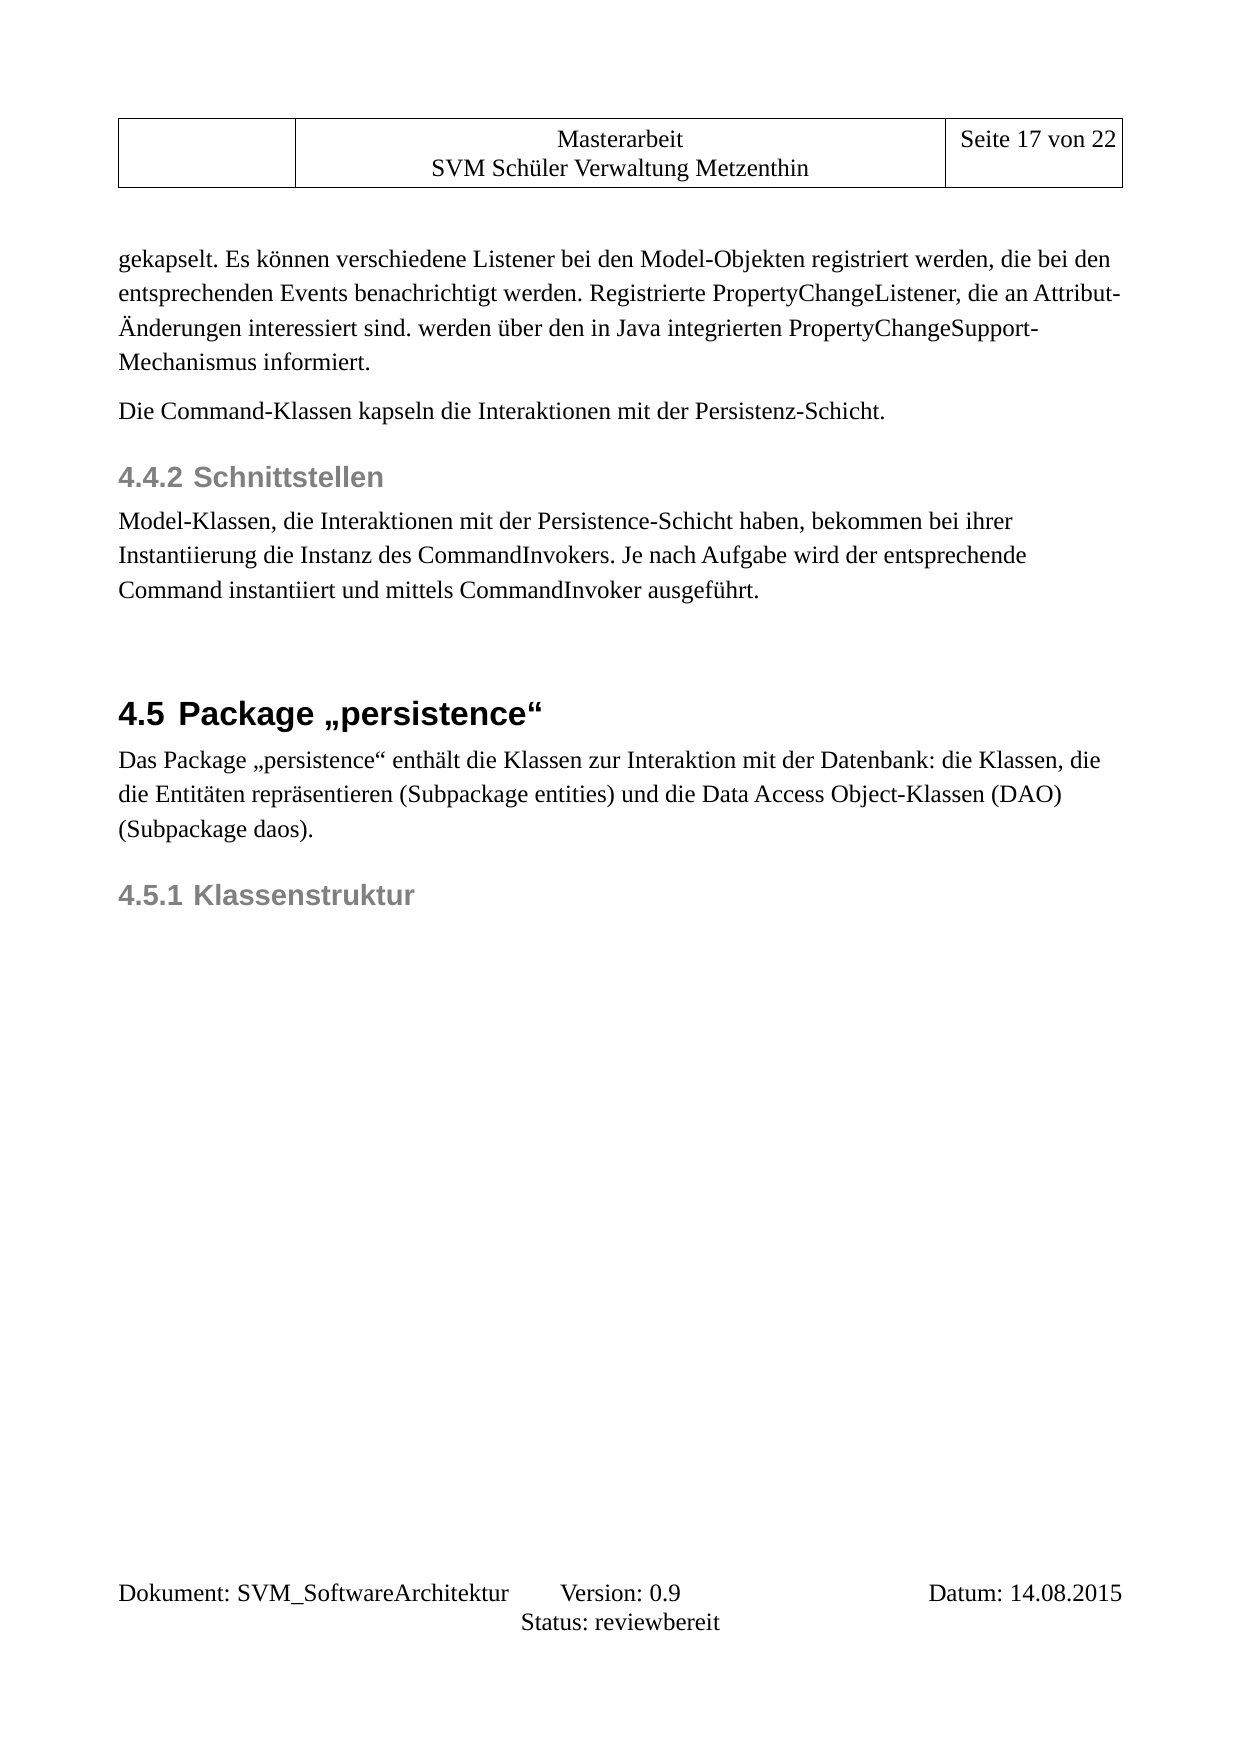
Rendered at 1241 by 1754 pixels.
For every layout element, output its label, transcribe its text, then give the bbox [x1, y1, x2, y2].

subtitle Klassenstruktur [118, 877, 1122, 911]
text Die Command-Klassen kapseln die Interaktionen mit der Persistenz-Schicht. [118, 396, 1122, 425]
subtitle Package „persistence“ [118, 694, 1122, 732]
text Model-Klassen, die Interaktionen mit der Persistence-Schicht haben, bekommen bei ihrer Instantiierung die Instanz des CommandInvokers. Je nach Aufgabe wird der entsprechende Command instantiiert und mittels CommandInvoker ausgeführt. [118, 506, 1122, 603]
text Das Package „persistence“ enthält die Klassen zur Interaktion mit der Datenbank: die Klassen, die die Entitäten repräsentieren (Subpackage entities) und die Data Access Object-Klassen (DAO) (Subpackage daos). [118, 745, 1122, 843]
subtitle Schnittstellen [118, 460, 1122, 493]
text gekapselt. Es können verschiedene Listener bei den Model-Objekten registriert werden, die bei den entsprechenden Events benachrichtigt werden. Registrierte PropertyChangeListener, die an Attribut-Änderungen interessiert sind. werden über den in Java integrierten PropertyChangeSupport-Mechanismus informiert. [118, 244, 1122, 376]
